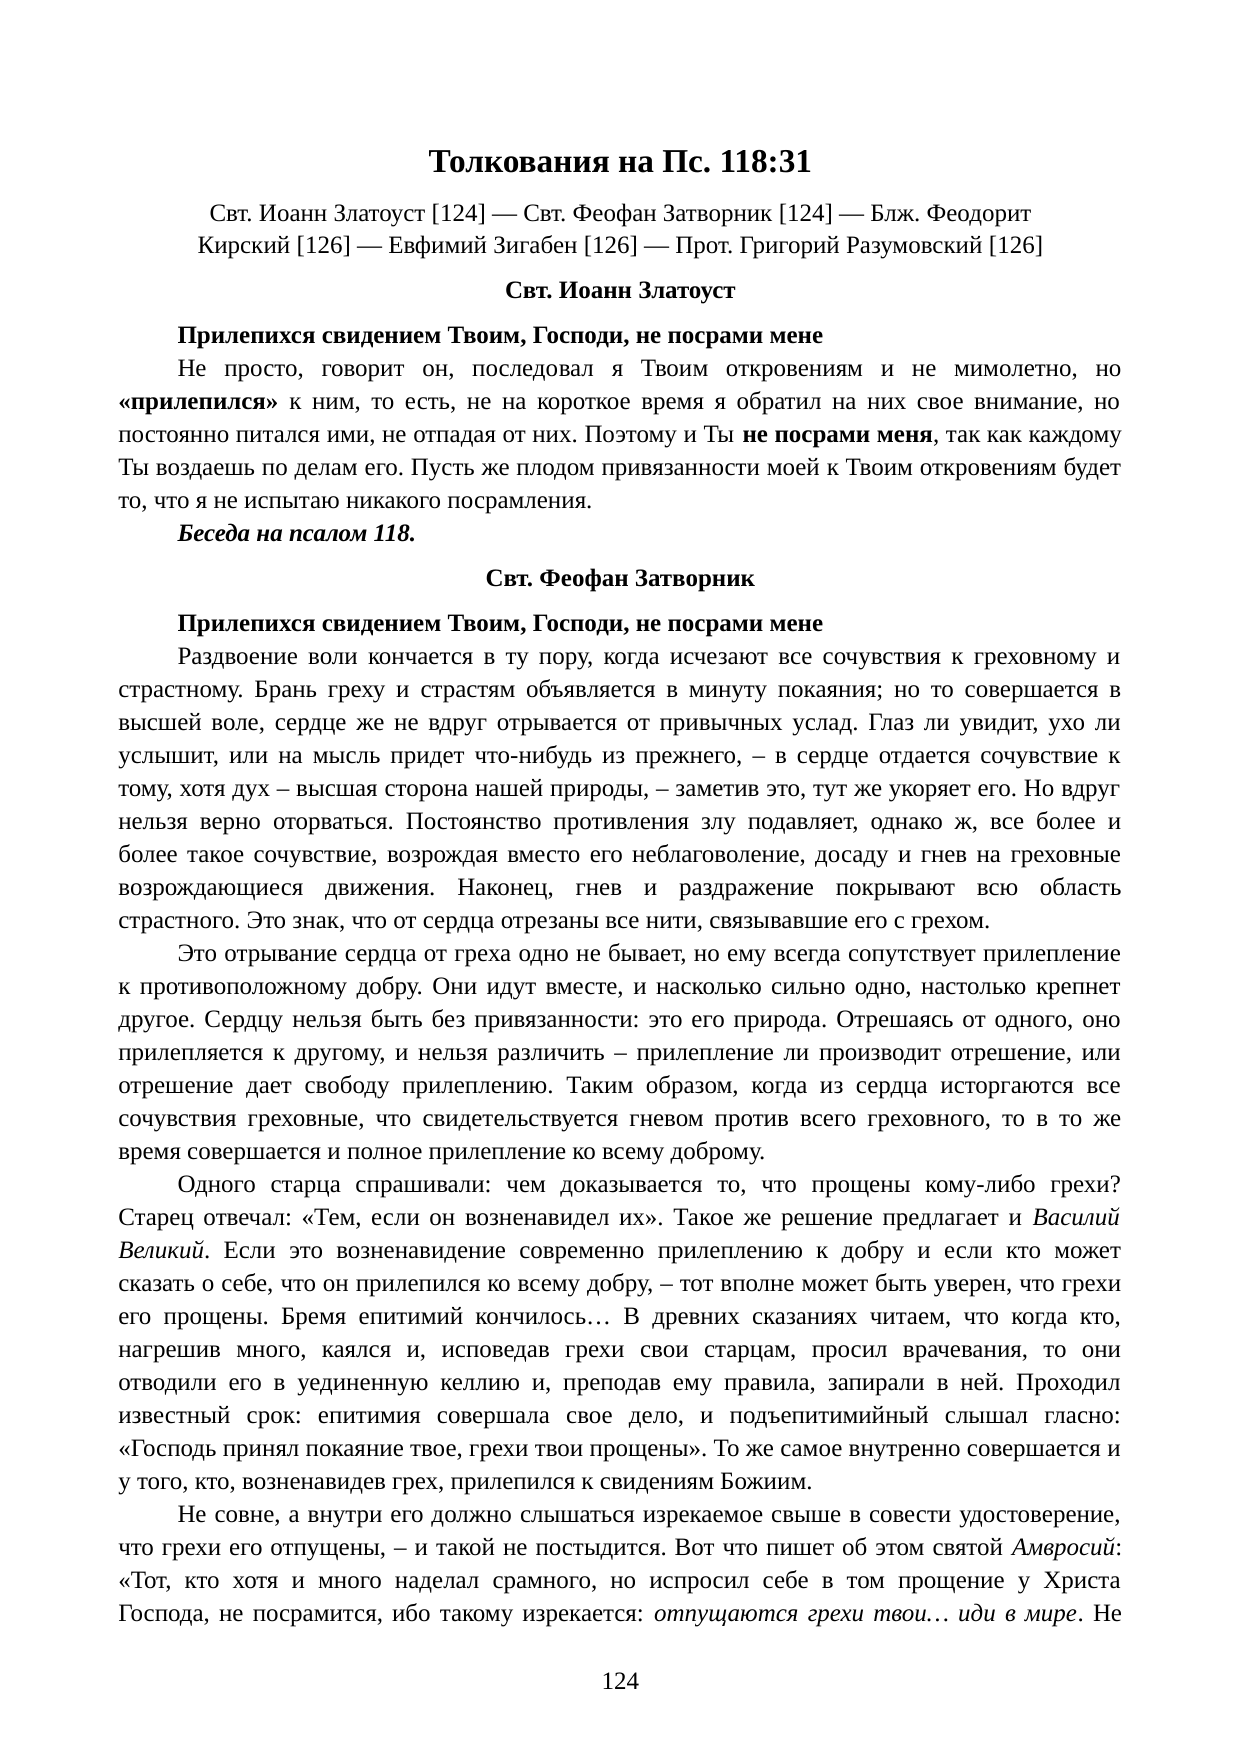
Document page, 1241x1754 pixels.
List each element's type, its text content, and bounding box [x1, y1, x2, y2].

text Свт. Иоанн Златоуст [124] — Свт. Феофан Затворник [124] — Блж. Феодорит Кирский [126] — Евфимий Зигабен [126] — Прот. Григорий Разумовский [126] [118, 198, 1122, 259]
text Одного старца спрашивали: чем доказывается то, что прощены кому-либо грехи? Старец отвечал: «Тем, если он возненавидел их». Такое же решение предлагает и Василий Великий. Если это возненавидение современно прилеплению к добру и если кто может сказать о себе, что он прилепился ко всему добру, – тот вполне может быть уверен, что грехи его прощены. Бремя епитимий кончилось… В древних сказаниях читаем, что когда кто, нагрешив много, каялся и, исповедав грехи свои старцам, просил врачевания, то они отводили его в уединенную келлию и, преподав ему правила, запирали в ней. Проходил известный срок: епитимия совершала свое дело, и подъепитимийный слышал гласно: «Господь принял покаяние твое, грехи твои прощены». То же самое внутренно совершается и у того, кто, возненавидев грех, прилепился к свидениям Божиим. [118, 1169, 1122, 1495]
text Не просто, говорит он, последо­вал я Твоим откровениям и не мимолетно, но «прилепился» к ним, то есть, не на короткое время я обратил на них свое внимание, но постоянно питался ими, не отпадая от них. Поэтому и Ты не по­срами меня, так как каждому Ты воздаешь по делам его. Пусть же плодом привязанности моей к Твоим откровениям будет то, что я не испытаю никакого посрамления. [118, 353, 1122, 514]
text Беседа на псалом 118. [118, 518, 1122, 547]
text Это отрывание сердца от греха одно не бывает, но ему всегда сопутствует прилепление к противоположному добру. Они идут вместе, и насколько сильно одно, настолько крепнет другое. Сердцу нельзя быть без привязанности: это его природа. Отрешаясь от одного, оно прилепляется к другому, и нельзя различить – прилепление ли производит отрешение, или отрешение дает свободу прилеплению. Таким образом, когда из сердца исторгаются все сочувствия греховные, что свидетельствуется гневом против всего греховного, то в то же время совершается и полное прилепление ко всему доброму. [118, 938, 1122, 1165]
text Не совне, а внутри его должно слышаться изрекаемое свыше в совести удостоверение, что грехи его отпущены, – и такой не постыдится. Вот что пишет об этом святой Амвросий: «Тот, кто хотя и много наделал срамного, но испросил себе в том прощение у Христа Господа, не посрамится, ибо такому изрекается: отпущаются грехи твои… иди в мире. Не [118, 1499, 1122, 1627]
subtitle Свт. Феофан Затворник [118, 563, 1122, 592]
subtitle Толкования на Пс. 118:31 [118, 142, 1122, 180]
subtitle Свт. Иоанн Златоуст [118, 275, 1122, 304]
text Прилепихся свидением Твоим, Господи, не посрами мене [118, 608, 1122, 637]
text Раздвоение воли кончается в ту пору, когда исчезают все сочувствия к греховному и страстному. Брань греху и страстям объявляется в минуту покаяния; но то совершается в высшей воле, сердце же не вдруг отрывается от привычных услад. Глаз ли увидит, ухо ли услышит, или на мысль придет что-нибудь из прежнего, – в сердце отдается сочувствие к тому, хотя дух – высшая сторона нашей природы, – заметив это, тут же укоряет его. Но вдруг нельзя верно оторваться. Постоянство противления злу подавляет, однако ж, все более и более такое сочувствие, возрождая вместо его неблаговоление, досаду и гнев на греховные возрождающиеся движения. Наконец, гнев и раздражение покрывают всю область страстного. Это знак, что от сердца отрезаны все нити, связывавшие его с грехом. [118, 641, 1122, 934]
text Прилепихся свидением Твоим, Господи, не посрами мене [118, 320, 1122, 349]
